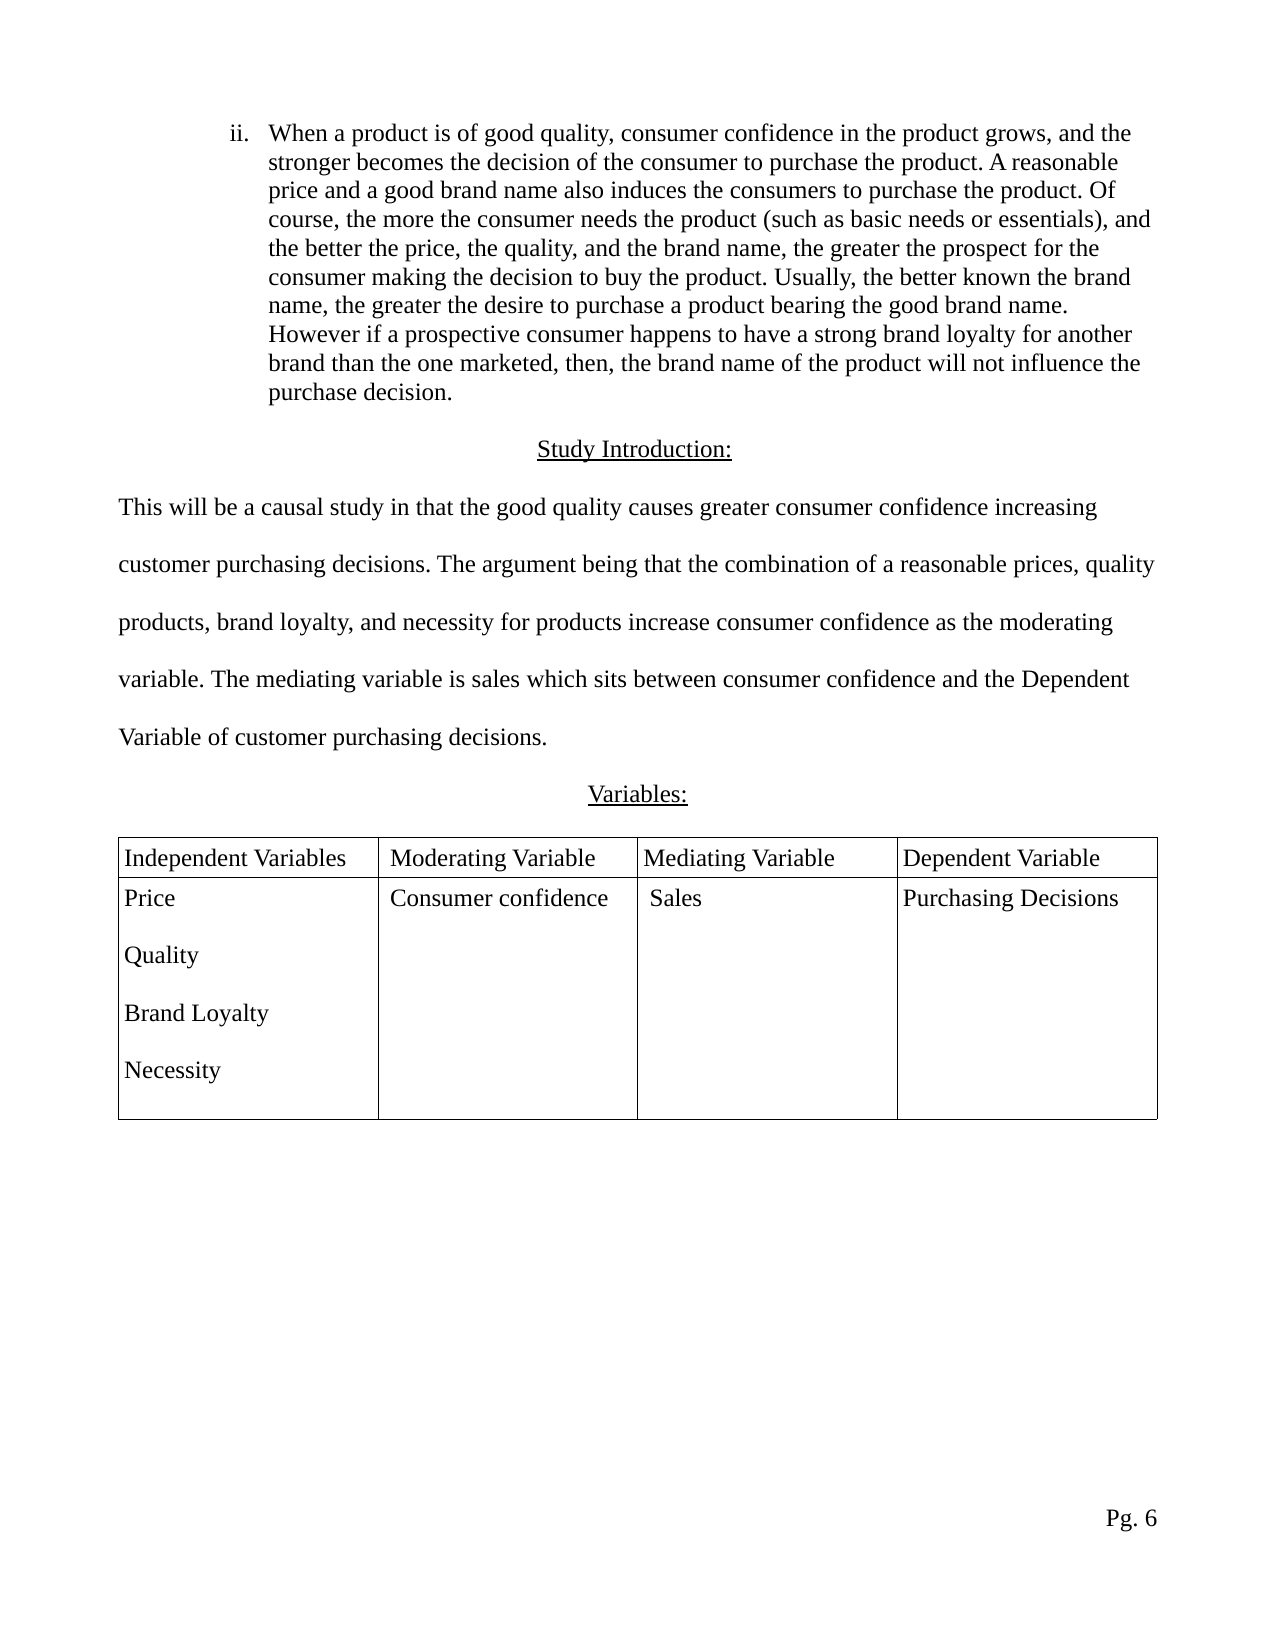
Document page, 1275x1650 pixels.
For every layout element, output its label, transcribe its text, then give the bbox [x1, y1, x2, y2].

table_cell Consumer confidence [379, 878, 637, 1119]
table_header Independent Variables [119, 838, 378, 877]
text This will be a causal study in that the good quality causes greater consumer confidence increasing customer purchasing decisions. The argument being that the combination of a reasonable prices, quality products, brand loyalty, and necessity for products increase consumer confidence as the moderating variable. The mediating variable is sales which sits between consumer confidence and the Dependent Variable of customer purchasing decisions. [118, 492, 1157, 751]
table_cell Purchasing Decisions [898, 878, 1157, 1119]
table_header Mediating Variable [638, 838, 897, 877]
text Study Introduction: [118, 434, 1157, 463]
table_header Dependent Variable [898, 838, 1157, 877]
table_cell Sales [638, 878, 897, 1119]
table_header Moderating Variable [379, 838, 637, 877]
table_cell Price Quality Brand Loyalty Necessity [119, 878, 378, 1119]
text Variables: [118, 779, 1157, 808]
list When a product is of good quality, consumer confidence in the product grows, and the stronger becomes the decision of the consumer to purchase the product. A reasonable price and a good brand name also induces the consumers to purchase the product. Of course, the more the consumer needs the product (such as basic needs or essentials), and the better the price, the quality, and the brand name, the greater the prospect for the consumer making the decision to buy the product. Usually, the better known the brand name, the greater the desire to purchase a product bearing the good brand name. However if a prospective consumer happens to have a strong brand loyalty for another brand than the one marketed, then, the brand name of the product will not influence the purchase decision. [249, 118, 1157, 406]
